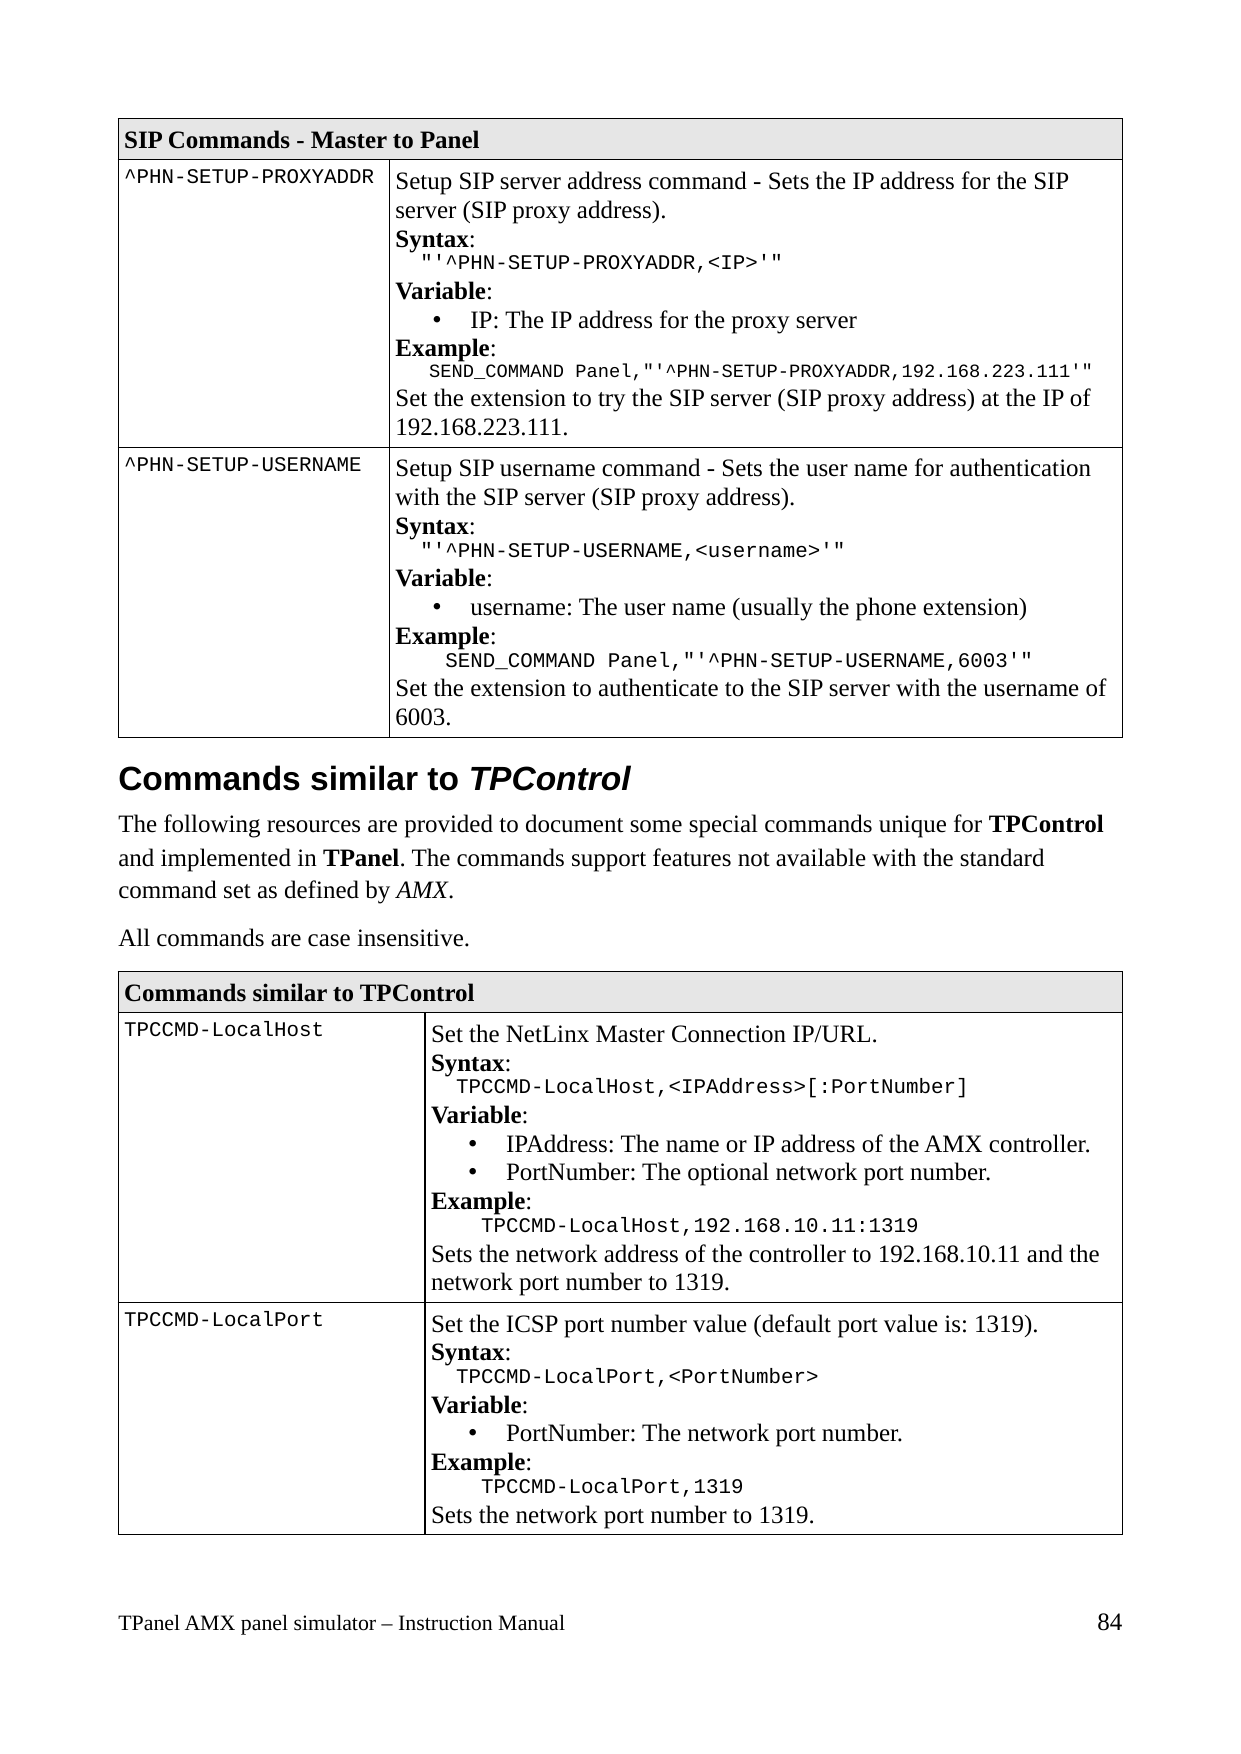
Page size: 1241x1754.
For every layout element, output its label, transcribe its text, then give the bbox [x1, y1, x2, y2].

table_cell TPCCMD-LocalPort [119, 1303, 424, 1534]
table_cell ^PHN-SETUP-USERNAME [119, 448, 389, 737]
text The following resources are provided to document some special commands unique for TPControl and implemented in TPanel. The commands support features not available with the standard command set as defined by AMX. [118, 809, 1122, 904]
table_cell ^PHN-SETUP-PROXYADDR [119, 160, 389, 447]
table_cell TPCCMD-LocalHost [119, 1013, 424, 1302]
table_cell Set the ICSP port number value (default port value is: 1319). Syntax: TPCCMD-LocalPort,<PortNumber> Variable: PortNumber: The network port number. Example: TPCCMD-LocalPort,1319 Sets the network port number to 1319. [426, 1303, 1122, 1534]
table_cell Setup SIP username command - Sets the user name for authentication with the SIP server (SIP proxy address). Syntax: "'^PHN-SETUP-USERNAME,<username>'" Variable: username: The user name (usually the phone extension) Example: SEND_COMMAND Panel,"'^PHN-SETUP-USERNAME,6003'" Set the extension to authenticate to the SIP server with the username of 6003. [390, 448, 1122, 737]
table_cell Setup SIP server address command - Sets the IP address for the SIP server (SIP proxy address). Syntax: "'^PHN-SETUP-PROXYADDR,<IP>'" Variable: IP: The IP address for the proxy server Example: SEND_COMMAND Panel,"'^PHN-SETUP-PROXYADDR,192.168.223.111'" Set the extension to try the SIP server (SIP proxy address) at the IP of 192.168.223.111. [390, 160, 1122, 447]
table_header Commands similar to TPControl [119, 972, 1122, 1012]
text All commands are case insensitive. [118, 923, 1122, 952]
table_header SIP Commands - Master to Panel [119, 119, 1122, 159]
subtitle Commands similar to TPControl [118, 758, 1122, 797]
table_cell Set the NetLinx Master Connection IP/URL. Syntax: TPCCMD-LocalHost,<IPAddress>[:PortNumber] Variable: IPAddress: The name or IP address of the AMX controller. PortNumber: The optional network port number. Example: TPCCMD-LocalHost,192.168.10.11:1319 Sets the network address of the controller to 192.168.10.11 and the network port number to 1319. [426, 1013, 1122, 1302]
